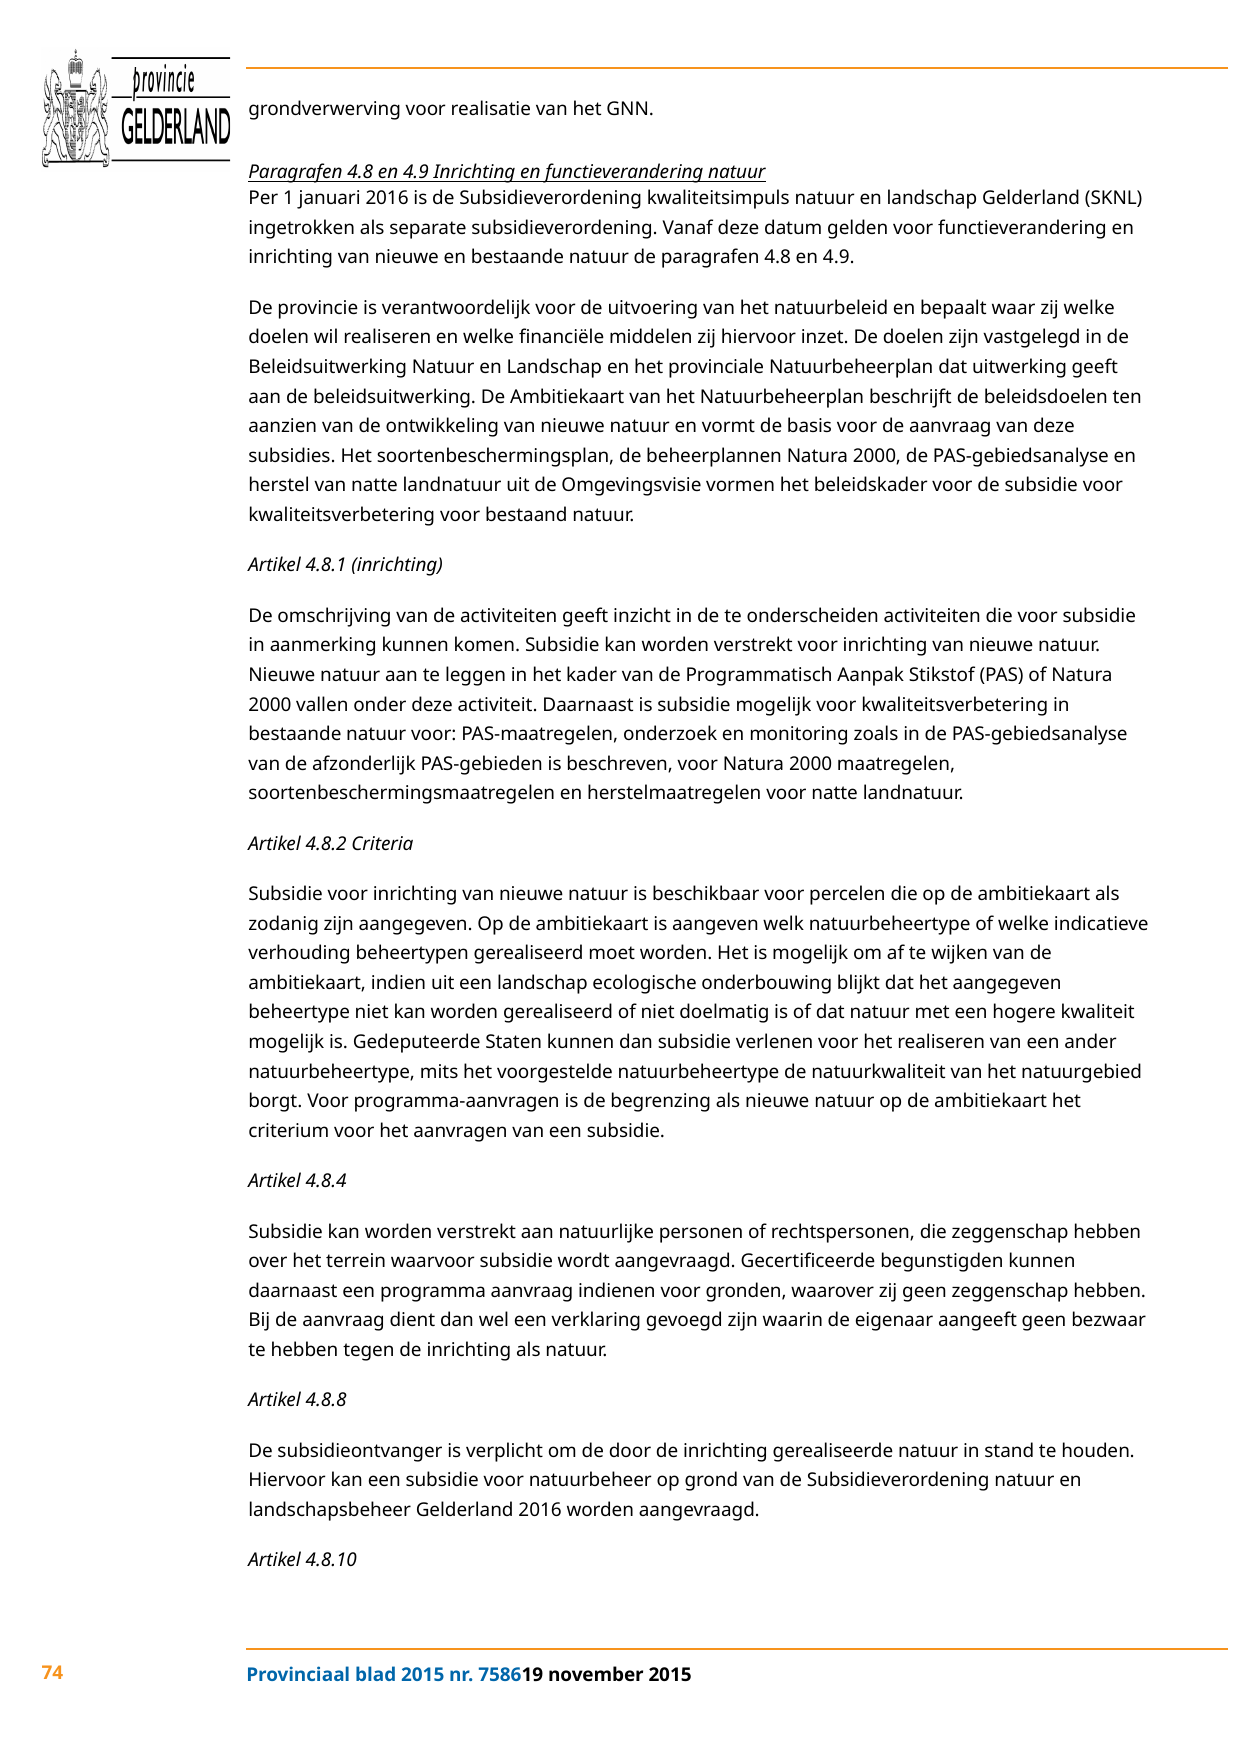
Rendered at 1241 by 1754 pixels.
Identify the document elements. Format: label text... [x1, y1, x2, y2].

text Subsidie kan worden verstrekt aan natuurlijke personen of rechtspersonen, die zeggenschap hebben over het terrein waarvoor subsidie wordt aangevraagd. Gecertificeerde begunstigden kunnen daarnaast een programma aanvraag indienen voor gronden, waarover zij geen zeggenschap hebben. Bij de aanvraag dient dan wel een verklaring gevoegd zijn waarin de eigenaar aangeeft geen bezwaar te hebben tegen de inrichting als natuur. [248, 1218, 1152, 1362]
text Artikel 4.8.1 (inrichting) [248, 552, 1152, 577]
text Artikel 4.8.10 [248, 1547, 1152, 1572]
text Artikel 4.8.4 [248, 1167, 1152, 1193]
text grondverwerving voor realisatie van het GNN. [248, 95, 1152, 121]
text Subsidie voor inrichting van nieuwe natuur is beschikbaar voor percelen die op de ambitiekaart als zodanig zijn aangegeven. Op de ambitiekaart is aangeven welk natuurbeheertype of welke indicatieve verhouding beheertypen gerealiseerd moet worden. Het is mogelijk om af te wijken van de ambitiekaart, indien uit een landschap ecologische onderbouwing blijkt dat het aangegeven beheertype niet kan worden gerealiseerd of niet doelmatig is of dat natuur met een hogere kwaliteit mogelijk is. Gedeputeerde Staten kunnen dan subsidie verlenen voor het realiseren van een ander natuurbeheertype, mits het voorgestelde natuurbeheertype de natuurkwaliteit van het natuurgebied borgt. Voor programma-aanvragen is de begrenzing als nieuwe natuur op de ambitiekaart het criterium voor het aanvragen van een subsidie. [248, 880, 1152, 1143]
text De omschrijving van de activiteiten geeft inzicht in de te onderscheiden activiteiten die voor subsidie in aanmerking kunnen komen. Subsidie kan worden verstrekt voor inrichting van nieuwe natuur. Nieuwe natuur aan te leggen in het kader van de Programmatisch Aanpak Stikstof (PAS) of Natura 2000 vallen onder deze activiteit. Daarnaast is subsidie mogelijk voor kwaliteitsverbetering in bestaande natuur voor: PAS-maatregelen, onderzoek en monitoring zoals in de PAS-gebiedsanalyse van de afzonderlijk PAS-gebieden is beschreven, voor Natura 2000 maatregelen, soortenbeschermingsmaatregelen en herstelmaatregelen voor natte landnatuur. [248, 602, 1152, 805]
picture [41, 47, 231, 172]
text Artikel 4.8.8 [248, 1387, 1152, 1412]
text Artikel 4.8.2 Criteria [248, 830, 1152, 856]
text Per 1 januari 2016 is de Subsidieverordening kwaliteitsimpuls natuur en landschap Gelderland (SKNL) ingetrokken als separate subsidieverordening. Vanaf deze datum gelden voor functieverandering en inrichting van nieuwe en bestaande natuur de paragrafen 4.8 en 4.9. [248, 184, 1152, 269]
text De subsidieontvanger is verplicht om de door de inrichting gerealiseerde natuur in stand te houden. Hiervoor kan een subsidie voor natuurbeheer op grond van de Subsidieverordening natuur en landschapsbeheer Gelderland 2016 worden aangevraagd. [248, 1437, 1152, 1522]
text De provincie is verantwoordelijk voor de uitvoering van het natuurbeleid en bepaalt waar zij welke doelen wil realiseren en welke financiële middelen zij hiervoor inzet. De doelen zijn vastgelegd in de Beleidsuitwerking Natuur en Landschap en het provinciale Natuurbeheerplan dat uitwerking geeft aan de beleidsuitwerking. De Ambitiekaart van het Natuurbeheerplan beschrijft de beleidsdoelen ten aanzien van de ontwikkeling van nieuwe natuur en vormt de basis voor de aanvraag van deze subsidies. Het soortenbeschermingsplan, de beheerplannen Natura 2000, de PAS-gebiedsanalyse en herstel van natte landnatuur uit de Omgevingsvisie vormen het beleidskader voor de subsidie voor kwaliteitsverbetering voor bestaand natuur. [248, 294, 1152, 527]
text Paragrafen 4.8 en 4.9 Inrichting en functieverandering natuur [248, 159, 1152, 184]
